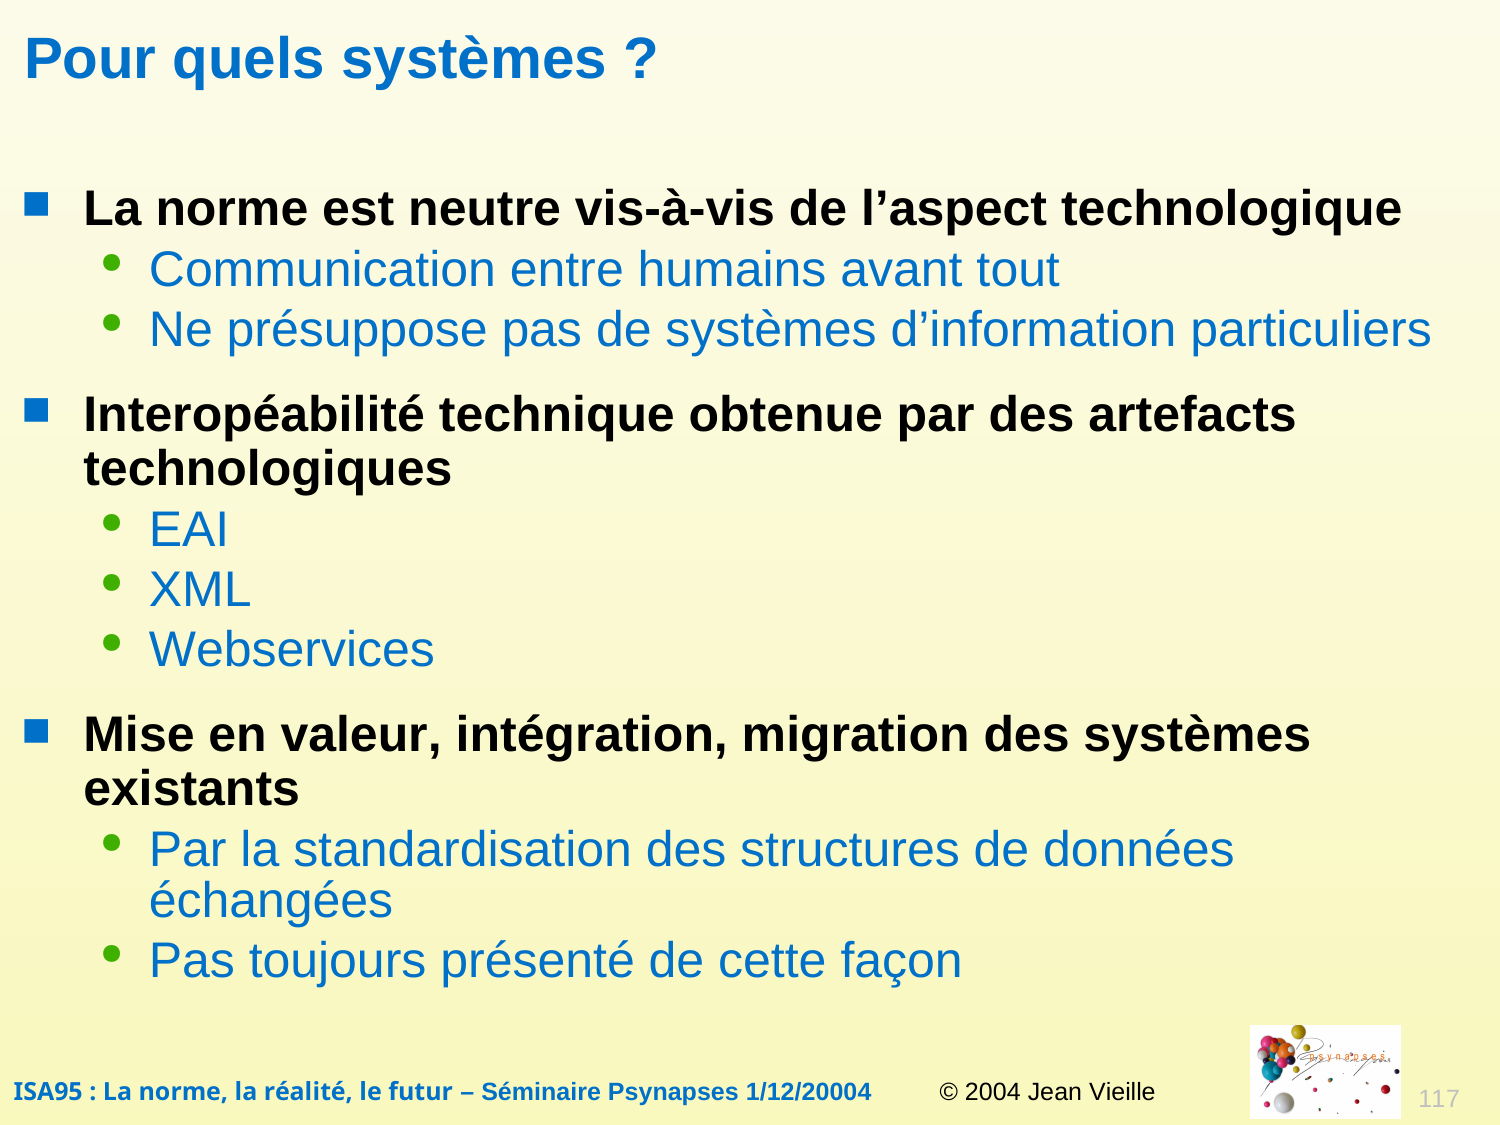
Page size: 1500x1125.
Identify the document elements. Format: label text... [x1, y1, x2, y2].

title Pour quels systèmes ? [9, 12, 1476, 151]
picture [1250, 1026, 1401, 1119]
list La norme est neutre vis-à-vis de l’aspect technologique Communication entre humains avant tout Ne présuppose pas de systèmes d’information particuliers Interopéabilité technique obtenue par des artefacts technologiques EAI XML Webservices Mise en valeur, intégration, migration des systèmes existants Par la standardisation des structures de données échangées Pas toujours présenté de cette façon [12, 174, 1476, 1026]
